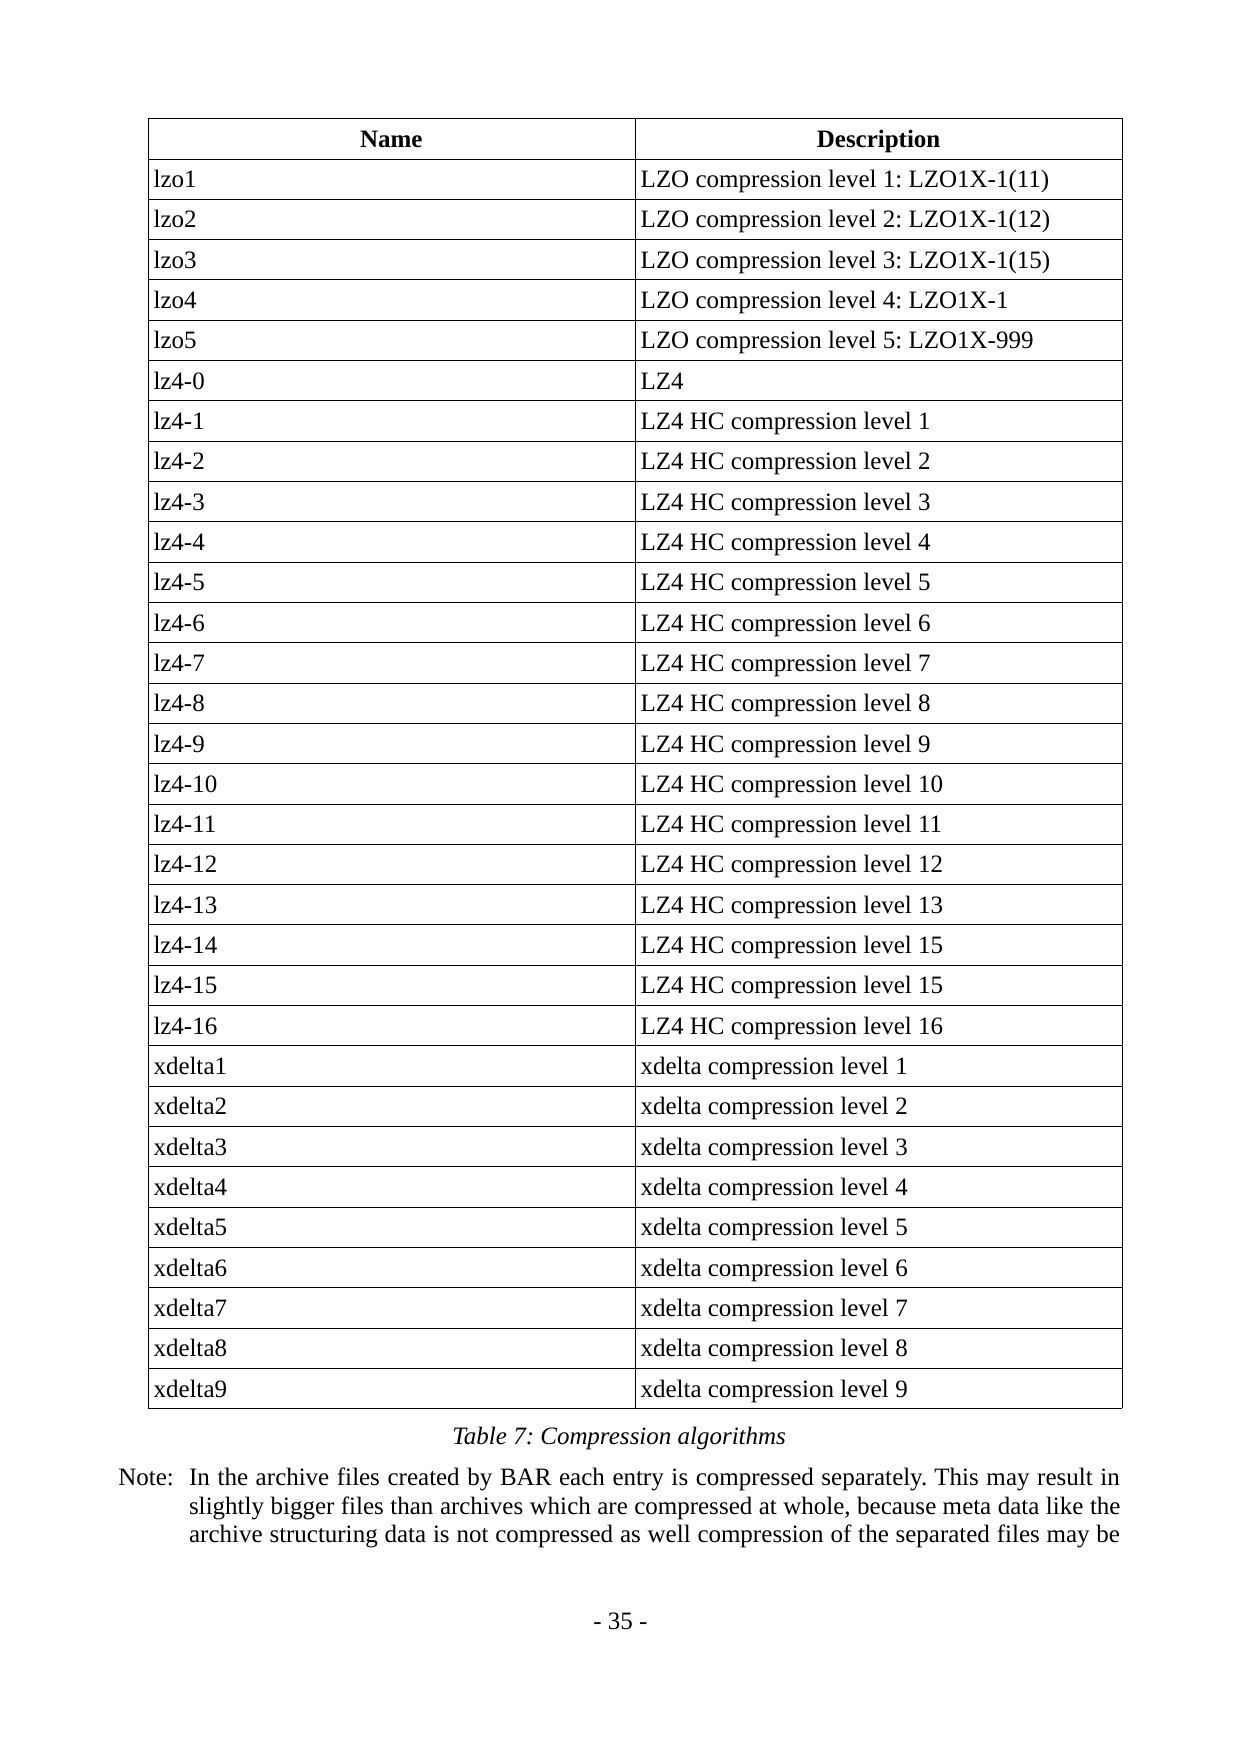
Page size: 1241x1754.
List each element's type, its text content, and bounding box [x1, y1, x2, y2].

table_cell lz4-1 [149, 401, 635, 441]
table_cell LZO compression level 5: LZO1X-999 [636, 321, 1122, 360]
table_cell xdelta1 [149, 1046, 635, 1086]
table_cell lz4-5 [149, 563, 635, 602]
table_cell xdelta compression level 8 [636, 1329, 1122, 1368]
table_cell LZ4 HC compression level 7 [636, 643, 1122, 682]
table_cell lzo4 [149, 280, 635, 320]
table_cell xdelta compression level 4 [636, 1167, 1122, 1207]
table_cell LZ4 HC compression level 1 [636, 401, 1122, 441]
table_cell lzo1 [149, 160, 635, 199]
table_cell xdelta compression level 3 [636, 1127, 1122, 1166]
table_cell LZ4 HC compression level 15 [636, 925, 1122, 965]
table_cell LZ4 HC compression level 10 [636, 764, 1122, 803]
table_cell LZ4 HC compression level 15 [636, 966, 1122, 1005]
table_cell xdelta compression level 9 [636, 1369, 1122, 1408]
table_cell LZ4 HC compression level 3 [636, 482, 1122, 521]
table_cell xdelta compression level 2 [636, 1087, 1122, 1126]
table_cell lz4-6 [149, 603, 635, 642]
table_cell xdelta9 [149, 1369, 635, 1408]
table_cell LZO compression level 3: LZO1X-1(15) [636, 240, 1122, 279]
table_cell xdelta compression level 1 [636, 1046, 1122, 1086]
table_cell xdelta6 [149, 1248, 635, 1287]
table_cell lz4-13 [149, 885, 635, 924]
table_cell lzo3 [149, 240, 635, 279]
table_cell xdelta compression level 6 [636, 1248, 1122, 1287]
table_cell lz4-4 [149, 522, 635, 562]
table_cell lz4-2 [149, 442, 635, 481]
table_cell lz4-14 [149, 925, 635, 965]
table_cell xdelta8 [149, 1329, 635, 1368]
table_cell LZ4 [636, 361, 1122, 400]
table_cell lz4-11 [149, 805, 635, 844]
table_cell lz4-8 [149, 684, 635, 723]
table_cell LZ4 HC compression level 4 [636, 522, 1122, 562]
table_cell lzo2 [149, 200, 635, 239]
table_cell LZ4 HC compression level 9 [636, 724, 1122, 763]
table_cell LZ4 HC compression level 5 [636, 563, 1122, 602]
table_cell xdelta compression level 5 [636, 1208, 1122, 1247]
table_cell LZO compression level 1: LZO1X-1(11) [636, 160, 1122, 199]
table_header Name [149, 119, 635, 158]
table_cell lz4-16 [149, 1006, 635, 1045]
table_cell LZO compression level 2: LZO1X-1(12) [636, 200, 1122, 239]
table_cell xdelta7 [149, 1288, 635, 1327]
table_cell LZ4 HC compression level 8 [636, 684, 1122, 723]
table_header Description [636, 119, 1122, 158]
table_cell xdelta2 [149, 1087, 635, 1126]
table_cell xdelta3 [149, 1127, 635, 1166]
table_cell lz4-9 [149, 724, 635, 763]
table_cell lz4-3 [149, 482, 635, 521]
table_cell xdelta5 [149, 1208, 635, 1247]
table_cell lz4-12 [149, 845, 635, 884]
table_cell LZ4 HC compression level 2 [636, 442, 1122, 481]
text Table 7: Compression algorithms [118, 1421, 1122, 1449]
table_cell xdelta compression level 7 [636, 1288, 1122, 1327]
table_cell lz4-15 [149, 966, 635, 1005]
table_cell LZ4 HC compression level 6 [636, 603, 1122, 642]
table_cell xdelta4 [149, 1167, 635, 1207]
table_cell LZ4 HC compression level 11 [636, 805, 1122, 844]
table_cell LZ4 HC compression level 12 [636, 845, 1122, 884]
table_cell LZ4 HC compression level 13 [636, 885, 1122, 924]
table_cell lz4-0 [149, 361, 635, 400]
table_cell LZ4 HC compression level 16 [636, 1006, 1122, 1045]
table_cell lz4-7 [149, 643, 635, 682]
table_cell lzo5 [149, 321, 635, 360]
table_cell lz4-10 [149, 764, 635, 803]
table_cell LZO compression level 4: LZO1X-1 [636, 280, 1122, 320]
text Note: In the archive files created by BAR each entry is compressed separately. This may result in slightly bigger files than archives which are compressed at whole, because meta data like the archive structuring data is not compressed as well compression of the separated files may be [118, 1462, 1122, 1548]
